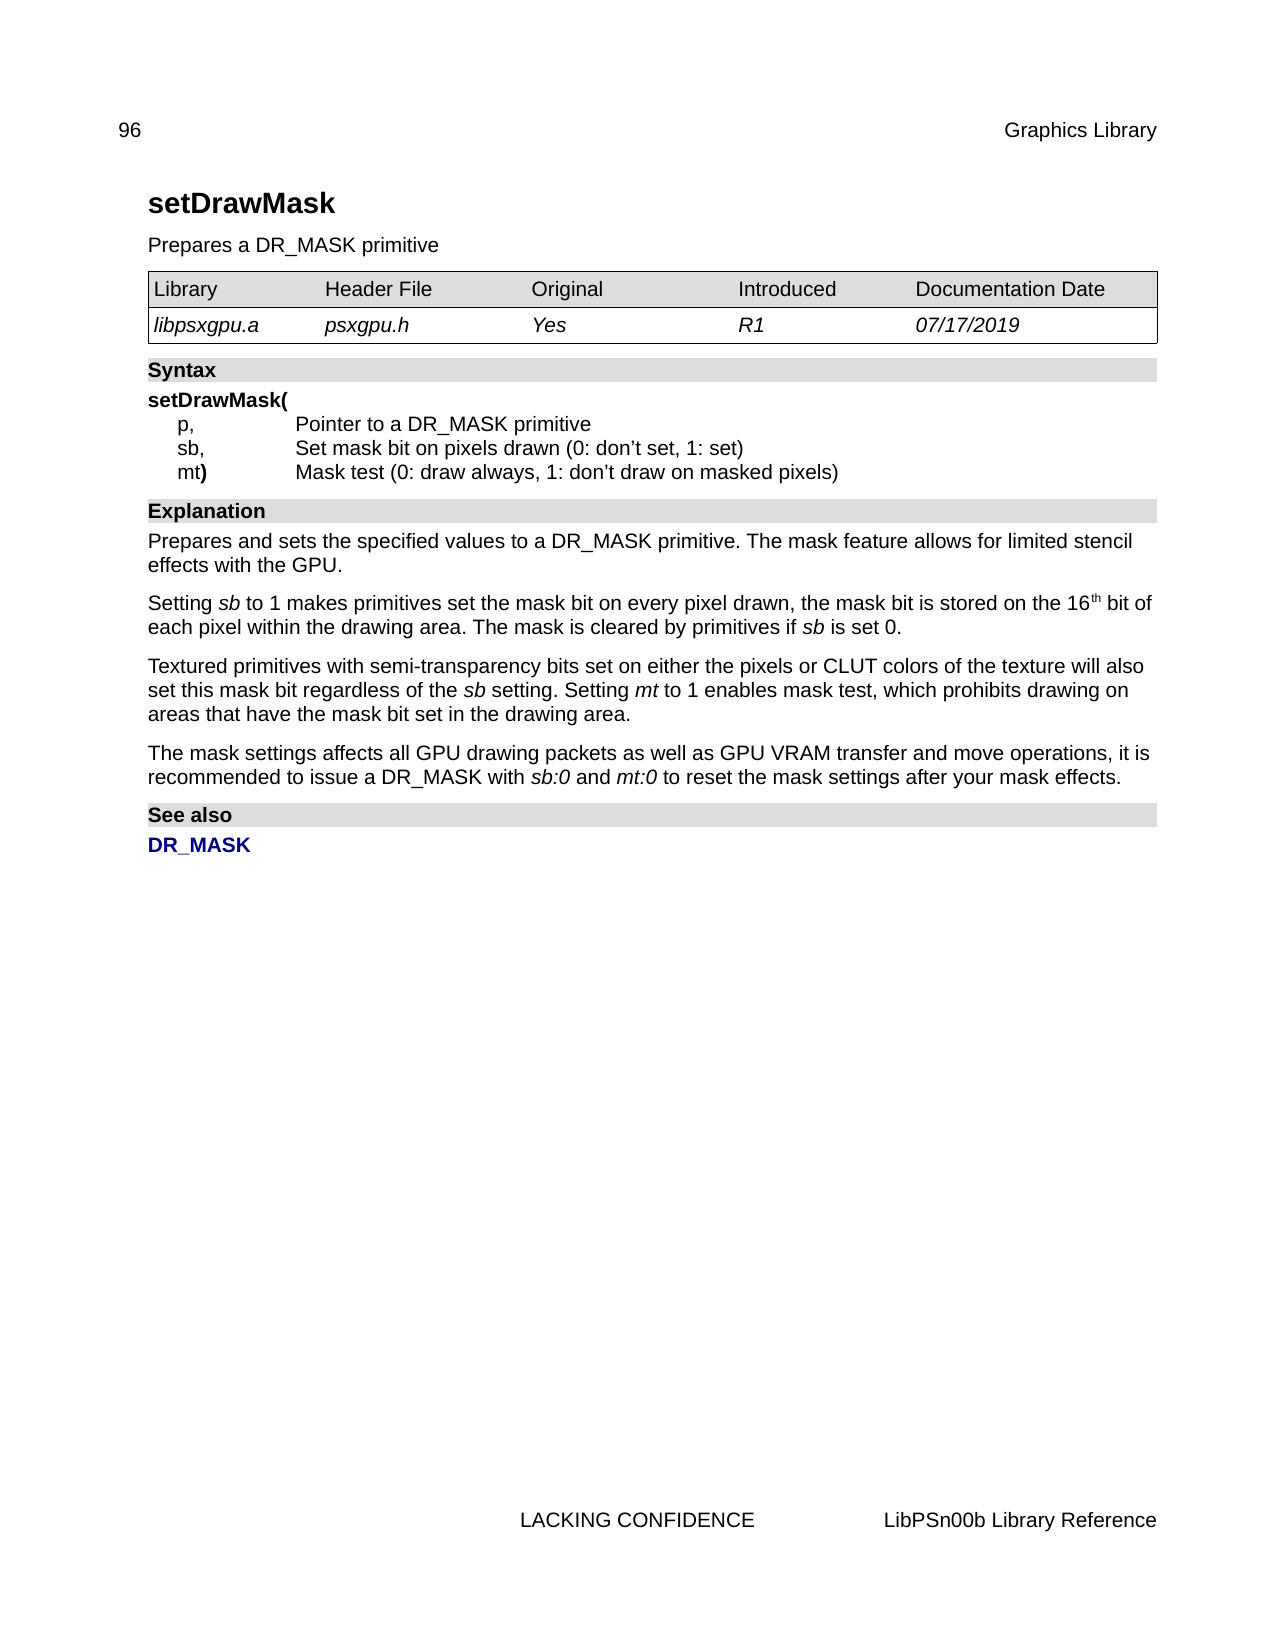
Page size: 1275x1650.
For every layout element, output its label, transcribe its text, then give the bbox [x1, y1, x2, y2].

text libpsxgpu.a psxgpu.h Yes R1 07/17/2019 [149, 308, 1157, 343]
text Prepares and sets the specified values to a DR_MASK primitive. The mask feature allows for limited stencil effects with the GPU. [148, 528, 1157, 576]
text Prepares a DR_MASK primitive [148, 232, 1157, 256]
text DR_MASK [148, 833, 1157, 857]
text p, Pointer to a DR_MASK primitive [148, 412, 1157, 436]
subtitle Explanation [148, 499, 1157, 523]
subtitle Syntax [148, 358, 1157, 382]
subtitle setDrawMask [148, 186, 1157, 220]
text Library Header File Original Introduced Documentation Date [149, 272, 1157, 307]
text Setting sb to 1 makes primitives set the mask bit on every pixel drawn, the mask bit is stored on the 16th bit of each pixel within the drawing area. The mask is cleared by primitives if sb is set 0. [148, 591, 1157, 639]
text setDrawMask( [148, 388, 1157, 412]
text Textured primitives with semi-transparency bits set on either the pixels or CLUT colors of the texture will also set this mask bit regardless of the sb setting. Setting mt to 1 enables mask test, which prohibits drawing on areas that have the mask bit set in the drawing area. [148, 654, 1157, 726]
text The mask settings affects all GPU drawing packets as well as GPU VRAM transfer and move operations, it is recommended to issue a DR_MASK with sb:0 and mt:0 to reset the mask settings after your mask effects. [148, 741, 1157, 788]
text mt) Mask test (0: draw always, 1: don’t draw on masked pixels) [148, 460, 1157, 484]
text sb, Set mask bit on pixels drawn (0: don’t set, 1: set) [148, 436, 1157, 460]
subtitle See also [148, 803, 1157, 827]
